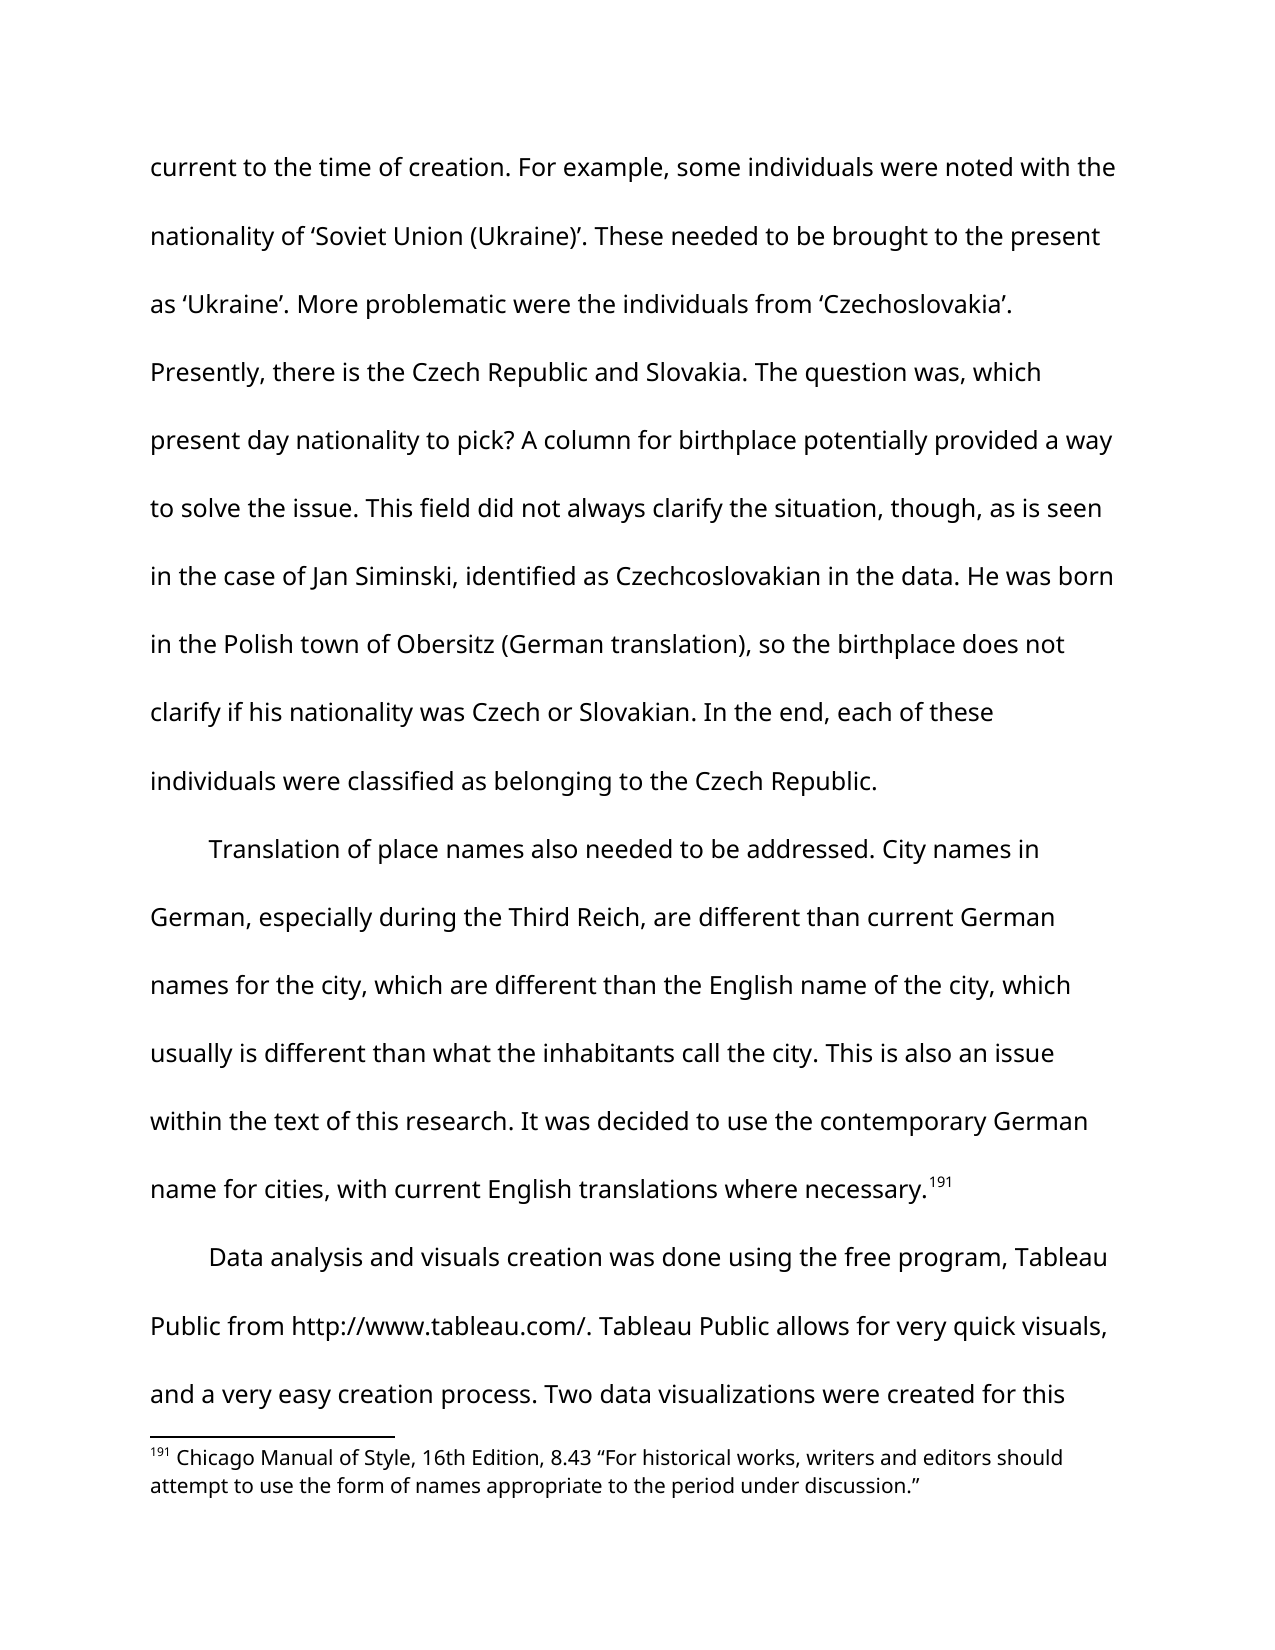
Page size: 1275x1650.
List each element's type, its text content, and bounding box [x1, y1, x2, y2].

text current to the time of creation. For example, some individuals were noted with the nationality of ‘Soviet Union (Ukraine)’. These needed to be brought to the present as ‘Ukraine’. More problematic were the individuals from ‘Czechoslovakia’. Presently, there is the Czech Republic and Slovakia. The question was, which present day nationality to pick? A column for birthplace potentially provided a way to solve the issue. This field did not always clarify the situation, though, as is seen in the case of Jan Siminski, identified as Czechcoslovakian in the data. He was born in the Polish town of Obersitz (German translation), so the birthplace does not clarify if his nationality was Czech or Slovakian. In the end, each of these individuals were classified as belonging to the Czech Republic. [150, 150, 1125, 797]
text Data analysis and visuals creation was done using the free program, Tableau Public from http://www.tableau.com/. Tableau Public allows for very quick visuals, and a very easy creation process. Two data visualizations were created for this [150, 1240, 1125, 1410]
text Translation of place names also needed to be addressed. City names in German, especially during the Third Reich, are different than current German names for the city, which are different than the English name of the city, which usually is different than what the inhabitants call the city. This is also an issue within the text of this research. It was decided to use the contemporary German name for cities, with current English translations where necessary. [150, 831, 1125, 1206]
text Chicago Manual of Style, 16th Edition, 8.43 “For historical works, writers and editors should attempt to use the form of names appropriate to the period under discussion.” [150, 1443, 1125, 1500]
